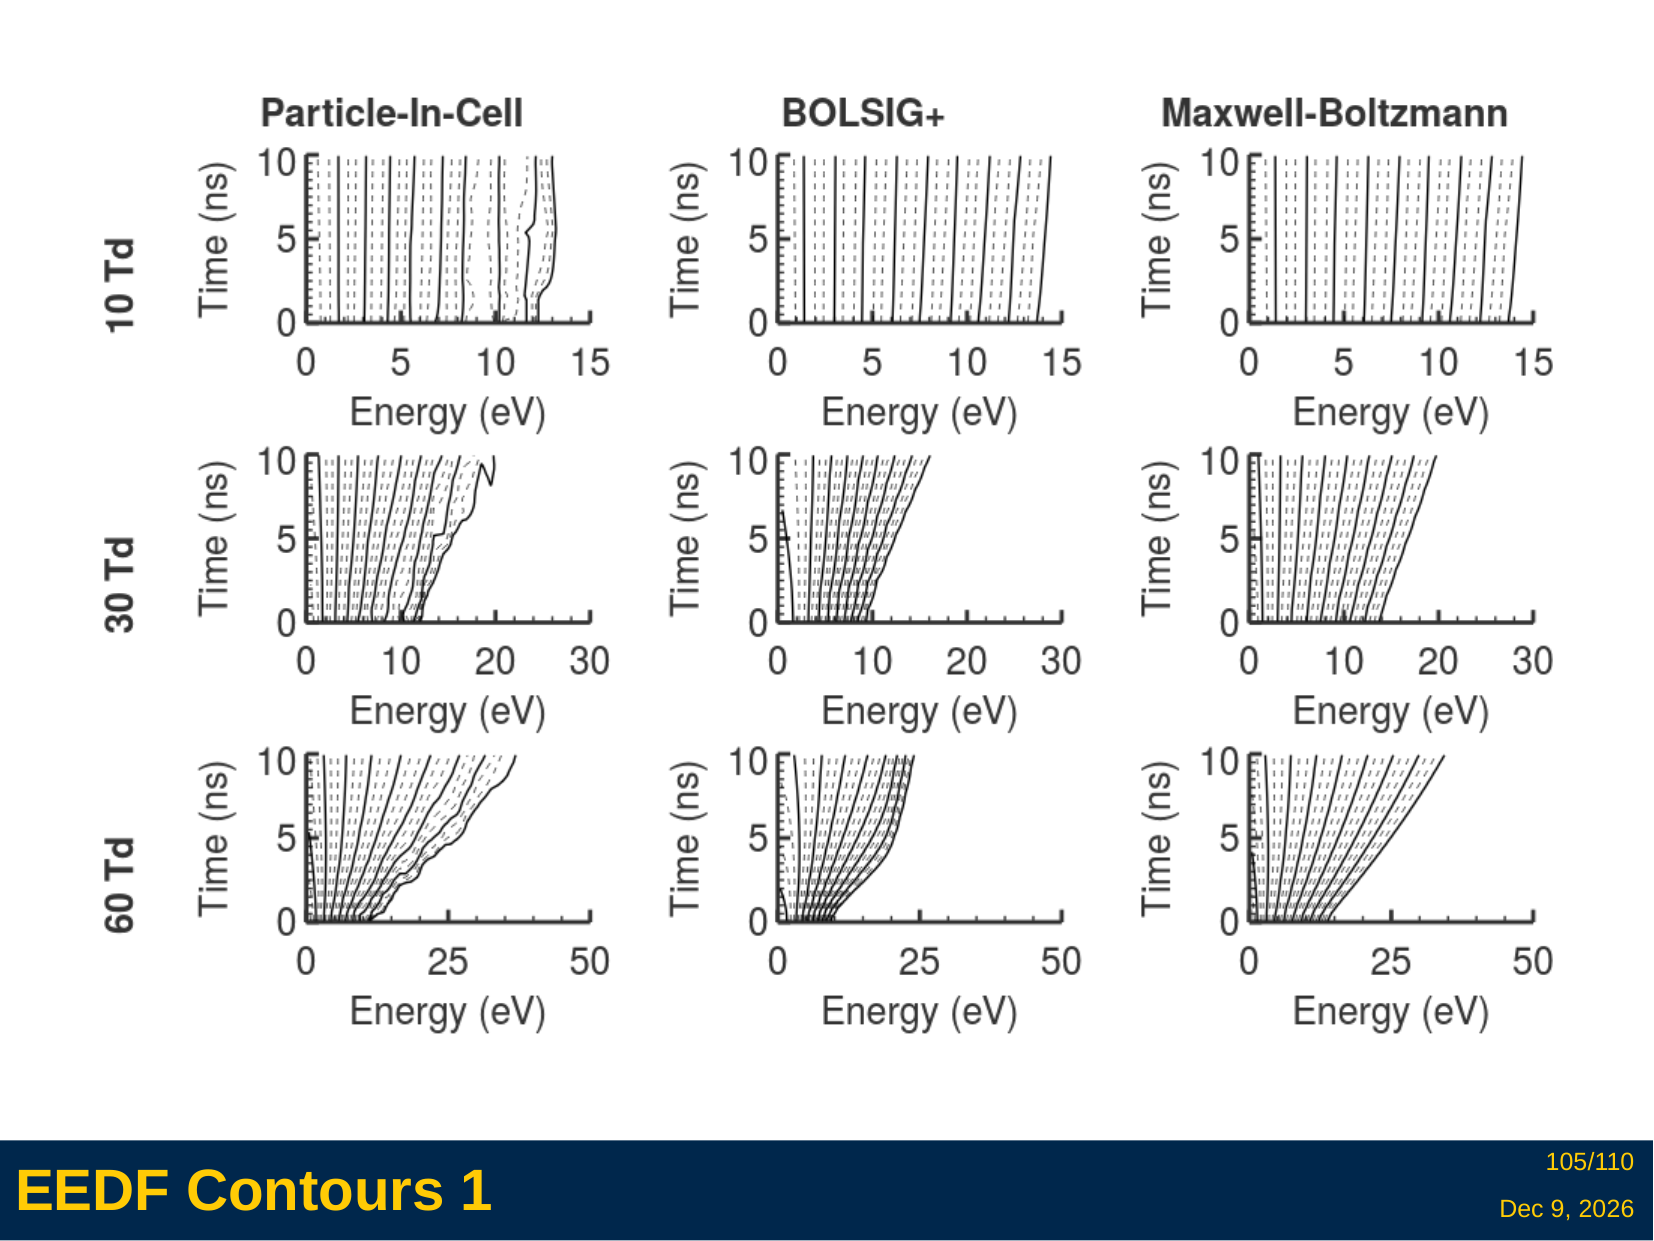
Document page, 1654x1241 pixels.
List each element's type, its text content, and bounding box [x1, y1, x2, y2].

picture [82, 89, 1571, 1035]
title EEDF Contours 1 [14, 1140, 1380, 1241]
